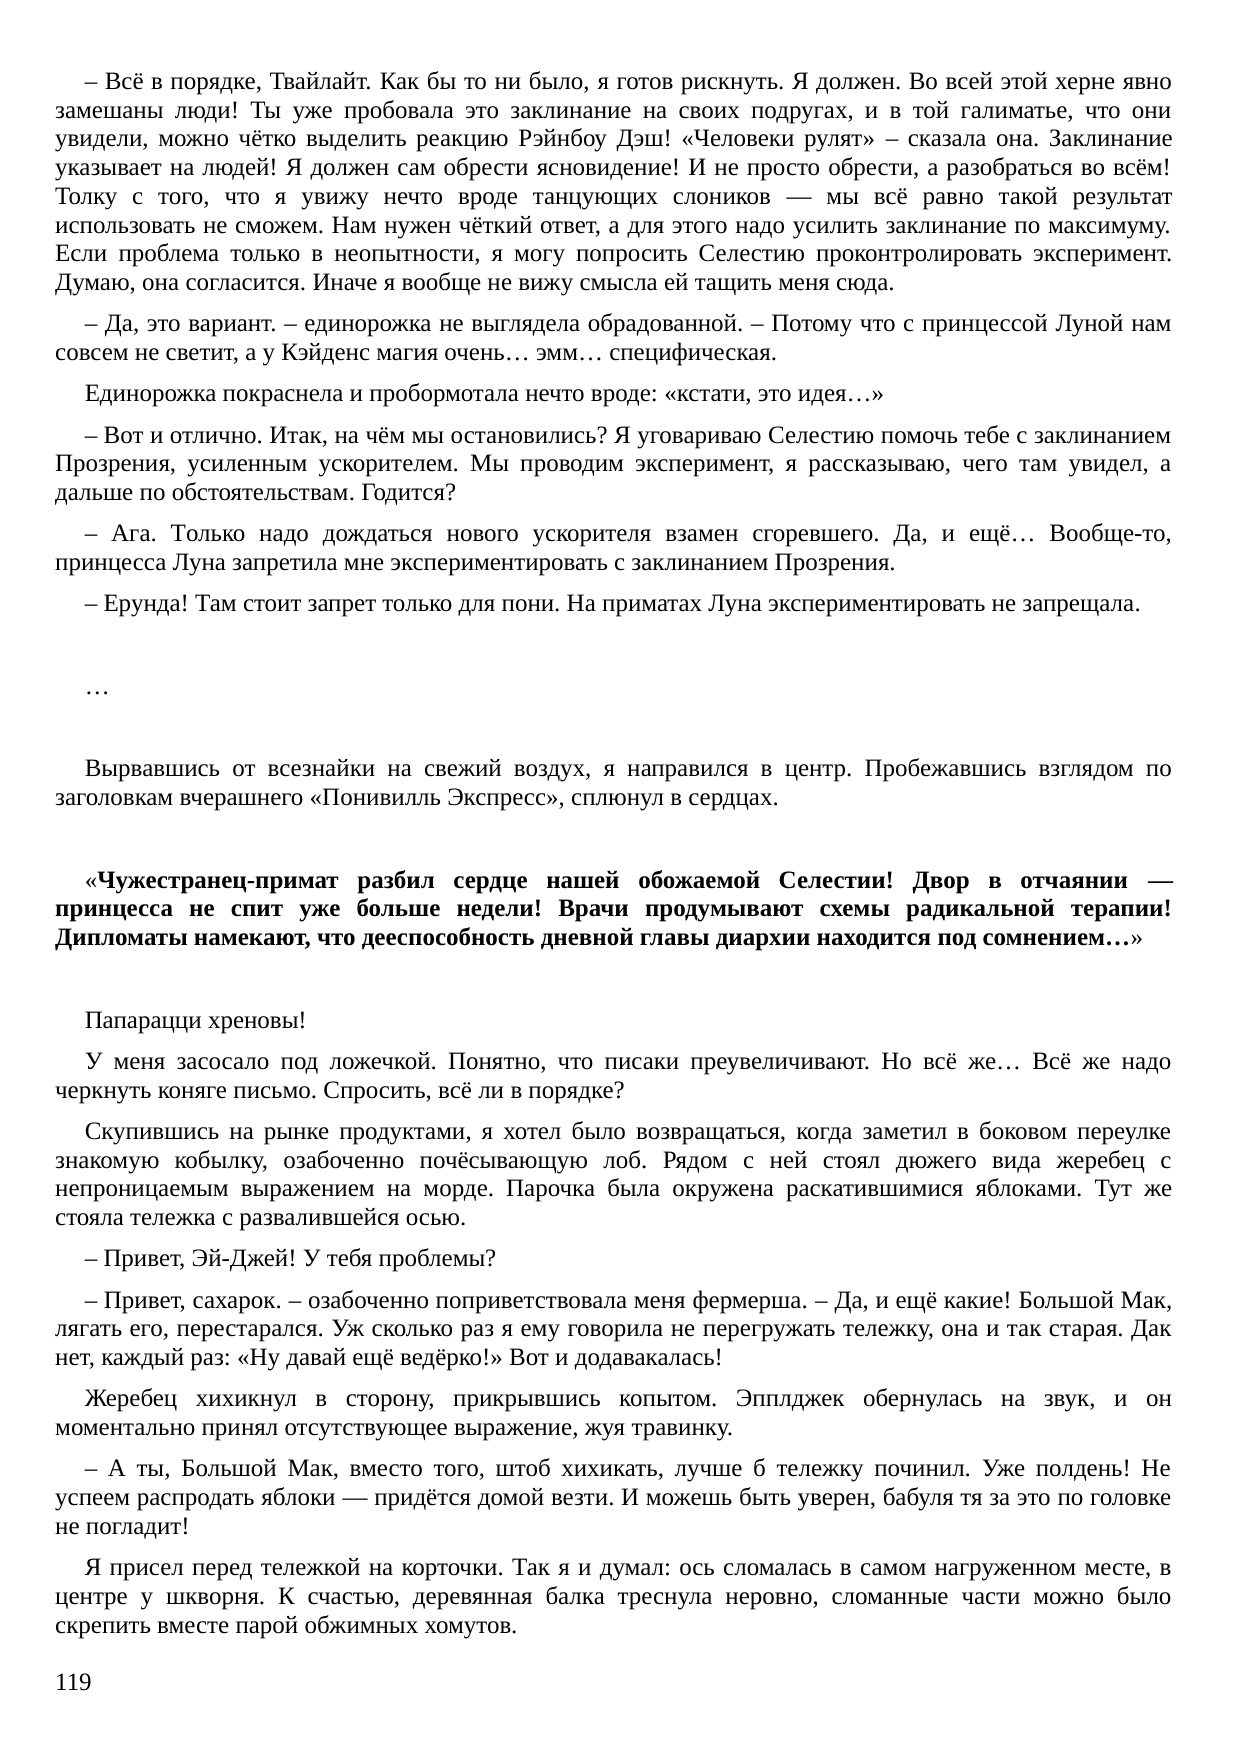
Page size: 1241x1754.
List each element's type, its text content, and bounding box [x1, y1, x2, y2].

text Жеребец хихикнул в сторону, прикрывшись копытом. Эпплджек обернулась на звук, и он моментально принял отсутствующее выражение, жуя травинку. [55, 1383, 1173, 1441]
text – Ерунда! Там стоит запрет только для пони. На приматах Луна экспериментировать не запрещала. [55, 588, 1173, 617]
text – Привет, Эй-Джей! У тебя проблемы? [55, 1243, 1173, 1272]
text Вырвавшись от всезнайки на свежий воздух, я направился в центр. Пробежавшись взглядом по заголовкам вчерашнего «Понивилль Экспресс», сплюнул в сердцах. [55, 753, 1173, 811]
text – Ага. Только надо дождаться нового ускорителя взамен сгоревшего. Да, и ещё… Вообще-то, принцесса Луна запретила мне экспериментировать с заклинанием Прозрения. [55, 518, 1173, 576]
text Я присел перед тележкой на корточки. Так я и думал: ось сломалась в самом нагруженном месте, в центре у шкворня. К счастью, деревянная балка треснула неровно, сломанные части можно было скрепить вместе парой обжимных хомутов. [55, 1552, 1173, 1638]
text – Всё в порядке, Твайлайт. Как бы то ни было, я готов рискнуть. Я должен. Во всей этой херне явно замешаны люди! Ты уже пробовала это заклинание на своих подругах, и в той галиматье, что они увидели, можно чётко выделить реакцию Рэйнбоу Дэш! «Человеки рулят» – сказала она. Заклинание указывает на людей! Я должен сам обрести ясновидение! И не просто обрести, а разобраться во всём! Толку с того, что я увижу нечто вроде танцующих слоников — мы всё равно такой результат использовать не сможем. Нам нужен чёткий ответ, а для этого надо усилить заклинание по максимуму. Если проблема только в неопытности, я могу попросить Селестию проконтролировать эксперимент. Думаю, она согласится. Иначе я вообще не вижу смысла ей тащить меня сюда. [55, 66, 1173, 296]
text Скупившись на рынке продуктами, я хотел было возвращаться, когда заметил в боковом переулке знакомую кобылку, озабоченно почёсывающую лоб. Рядом с ней стоял дюжего вида жеребец с непроницаемым выражением на морде. Парочка была окружена раскатившимися яблоками. Тут же стояла тележка с развалившейся осью. [55, 1116, 1173, 1231]
text – Привет, сахарок. – озабоченно поприветствовала меня фермерша. – Да, и ещё какие! Большой Мак, лягать его, перестарался. Уж сколько раз я ему говорила не перегружать тележку, она и так старая. Дак нет, каждый раз: «Ну давай ещё ведёрко!» Вот и додавакалась! [55, 1285, 1173, 1371]
text Единорожка покраснела и пробормотала нечто вроде: «кстати, это идея…» [55, 378, 1173, 407]
text – Вот и отлично. Итак, на чём мы остановились? Я уговариваю Селестию помочь тебе с заклинанием Прозрения, усиленным ускорителем. Мы проводим эксперимент, я рассказываю, чего там увидел, а дальше по обстоятельствам. Годится? [55, 420, 1173, 506]
text … [55, 671, 1173, 700]
text Папарацци хреновы! [55, 1005, 1173, 1033]
text – А ты, Большой Мак, вместо того, штоб хихикать, лучше б тележку починил. Уже полдень! Не успеем распродать яблоки — придётся домой везти. И можешь быть уверен, бабуля тя за это по головке не погладит! [55, 1453, 1173, 1540]
text «Чужестранец-примат разбил сердце нашей обожаемой Селестии! Двор в отчаянии — принцесса не спит уже больше недели! Врачи продумывают схемы радикальной терапии! Дипломаты намекают, что дееспособность дневной главы диархии находится под сомнением…» [55, 865, 1173, 951]
text У меня засосало под ложечкой. Понятно, что писаки преувеличивают. Но всё же… Всё же надо черкнуть коняге письмо. Спросить, всё ли в порядке? [55, 1046, 1173, 1103]
text – Да, это вариант. – единорожка не выглядела обрадованной. – Потому что с принцессой Луной нам совсем не светит, а у Кэйденс магия очень… эмм… специфическая. [55, 308, 1173, 366]
